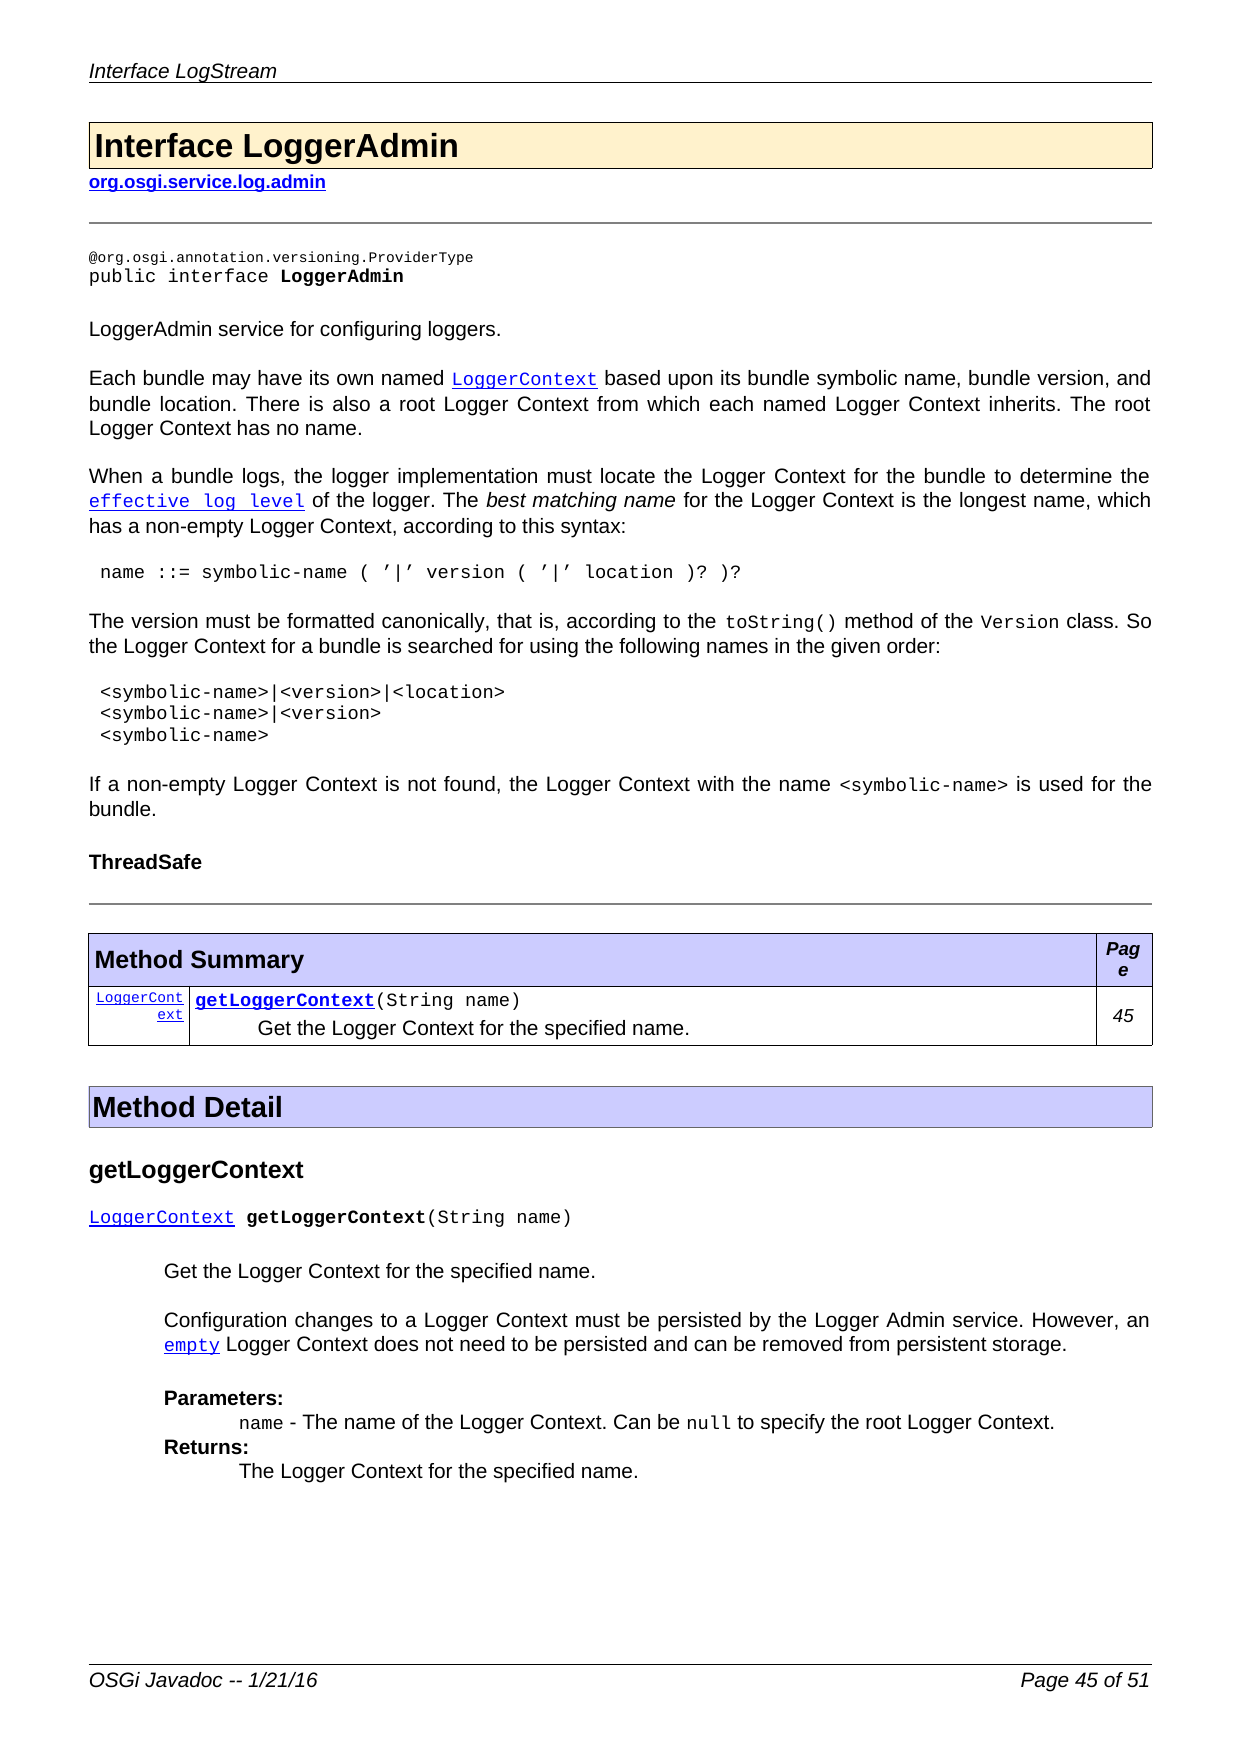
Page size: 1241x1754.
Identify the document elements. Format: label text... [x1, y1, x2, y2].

text Configuration changes to a Logger Context must be persisted by the Logger Admin service. However, an empty Logger Context does not need to be persisted and can be removed from persistent storage. [163, 1307, 1152, 1357]
text When a bundle logs, the logger implementation must locate the Logger Context for the bundle to determine the effective log level of the logger. The best matching name for the Logger Context is the longest name, which has a non-empty Logger Context, according to this syntax: [88, 464, 1152, 537]
text Returns: [163, 1435, 1152, 1459]
subtitle Method Detail [90, 1087, 1152, 1127]
text Parameters: [163, 1386, 1152, 1410]
table_cell 43 [1097, 987, 1152, 1045]
text ThreadSafe [88, 850, 1152, 874]
text LoggerContext getLoggerContext(String name) [88, 1208, 1152, 1229]
text Each bundle may have its own named LoggerContext based upon its bundle symbolic name, bundle version, and bundle location. There is also a root Logger Context from which each named Logger Context inherits. The root Logger Context has no name. [88, 366, 1152, 439]
text <symbolic-name>|<version>|<location> <symbolic-name>|<version> <symbolic-name> [88, 683, 1152, 747]
text org.osgi.service.log.admin [88, 171, 1152, 193]
table_header Page [1097, 934, 1152, 986]
text The Logger Context for the specified name. [238, 1459, 1152, 1483]
text name ::= symbolic-name ( ’|’ version ( ’|’ location )? )? [88, 562, 1152, 584]
table_cell LoggerContext [89, 987, 189, 1045]
text The version must be formatted canonically, that is, according to the toString() method of the Version class. So the Logger Context for a bundle is searched for using the following names in the given order: [88, 609, 1152, 658]
text @org.osgi.annotation.versioning.ProviderType public interface LoggerAdmin [88, 250, 1152, 288]
subtitle Interface LoggerAdmin [90, 123, 1152, 168]
text If a non-empty Logger Context is not found, the Logger Context with the name <symbolic-name> is used for the bundle. [88, 772, 1152, 821]
table_header Method Summary [89, 934, 1096, 986]
text name - The name of the Logger Context. Can be null to specify the root Logger Context. [238, 1410, 1152, 1435]
table_cell getLoggerContext(String name) Get the Logger Context for the specified name. [190, 987, 1096, 1045]
text LoggerAdmin service for configuring loggers. [88, 317, 1152, 341]
subtitle getLoggerContext [88, 1155, 1152, 1184]
text Get the Logger Context for the specified name. [163, 1258, 1152, 1282]
